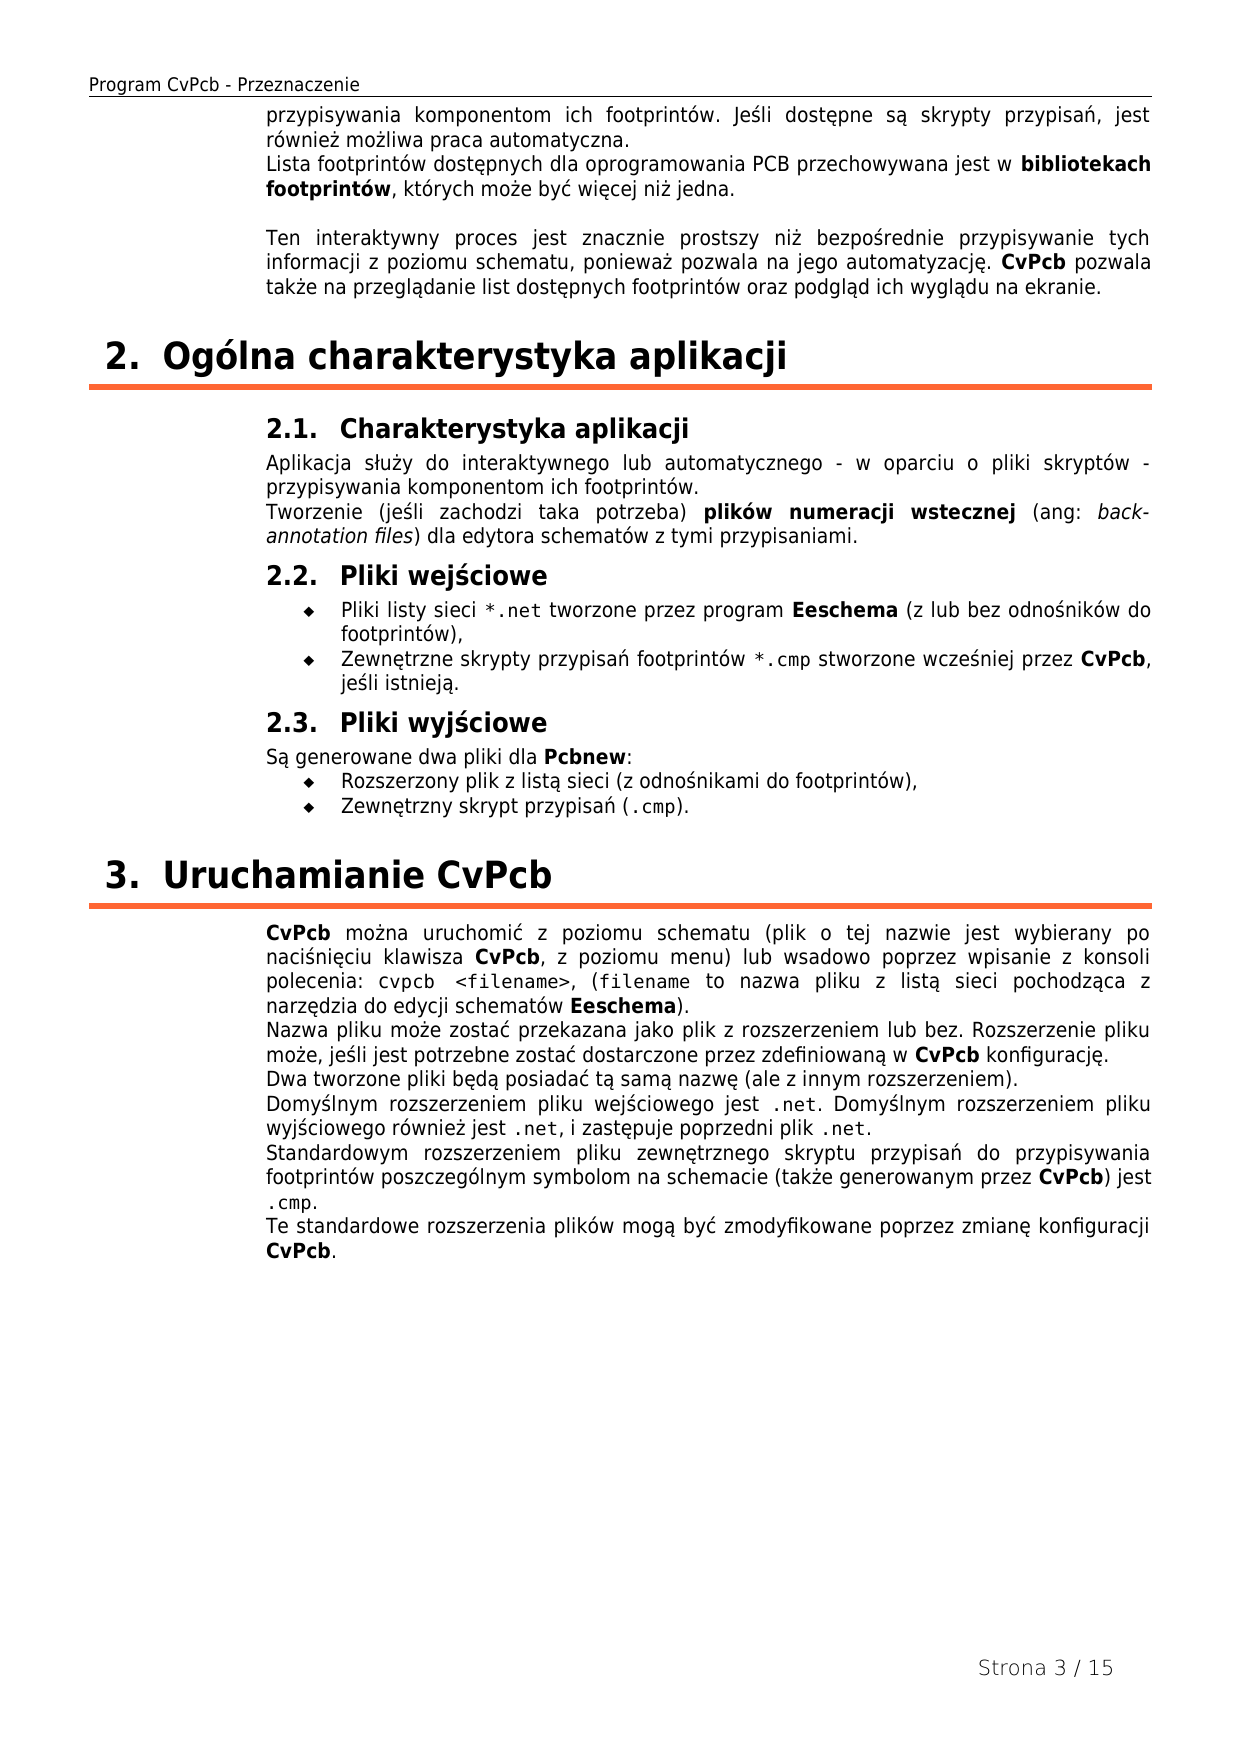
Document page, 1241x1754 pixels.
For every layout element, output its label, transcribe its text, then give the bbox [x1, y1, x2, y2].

text Lista footprintów dostępnych dla oprogramowania PCB przechowywana jest w bibliotekach footprintów, których może być więcej niż jedna. [266, 152, 1152, 201]
text przypisywania komponentom ich footprintów. Jeśli dostępne są skrypty przypisań, jest również możliwa praca automatyczna. [266, 103, 1152, 152]
list Pliki listy sieci *.net tworzone przez program Eeschema (z lub bez odnośników do footprintów), [303, 598, 1152, 647]
text Nazwa pliku może zostać przekazana jako plik z rozszerzeniem lub bez. Rozszerzenie pliku może, jeśli jest potrzebne zostać dostarczone przez zdefiniowaną w CvPcb konfigurację. [266, 1018, 1152, 1067]
text Te standardowe rozszerzenia plików mogą być zmodyfikowane poprzez zmianę konfiguracji CvPcb. [266, 1214, 1152, 1263]
list Zewnętrzny skrypt przypisań (.cmp). [303, 794, 1152, 818]
list Zewnętrzne skrypty przypisań footprintów *.cmp stworzone wcześniej przez CvPcb, jeśli istnieją. [303, 647, 1152, 696]
subtitle Uruchamianie CvPcb [88, 848, 1152, 909]
text Są generowane dwa pliki dla Pcbnew: [266, 745, 1152, 769]
subtitle Charakterystyka aplikacji [266, 413, 1152, 445]
subtitle Pliki wejściowe [266, 560, 1152, 592]
text Domyślnym rozszerzeniem pliku wejściowego jest .net. Domyślnym rozszerzeniem pliku wyjściowego również jest .net, i zastępuje poprzedni plik .net. [266, 1092, 1152, 1141]
list Rozszerzony plik z listą sieci (z odnośnikami do footprintów), [303, 769, 1152, 794]
text Standardowym rozszerzeniem pliku zewnętrznego skryptu przypisań do przypisywania footprintów poszczególnym symbolom na schemacie (także generowanym przez CvPcb) jest .cmp. [266, 1141, 1152, 1214]
subtitle Ogólna charakterystyka aplikacji [88, 329, 1152, 390]
text Ten interaktywny proces jest znacznie prostszy niż bezpośrednie przypisywanie tych informacji z poziomu schematu, ponieważ pozwala na jego automatyzację. CvPcb pozwala także na przeglądanie list dostępnych footprintów oraz podgląd ich wyglądu na ekranie. [266, 226, 1152, 299]
text CvPcb można uruchomić z poziomu schematu (plik o tej nazwie jest wybierany po naciśnięciu klawisza CvPcb, z poziomu menu) lub wsadowo poprzez wpisanie z konsoli polecenia: cvpcb <filename>, (filename to nazwa pliku z listą sieci pochodząca z narzędzia do edycji schematów Eeschema). [266, 921, 1152, 1018]
text Dwa tworzone pliki będą posiadać tą samą nazwę (ale z innym rozszerzeniem). [266, 1067, 1152, 1092]
subtitle Pliki wyjściowe [266, 707, 1152, 739]
text Tworzenie (jeśli zachodzi taka potrzeba) plików numeracji wstecznej (ang: back-annotation files) dla edytora schematów z tymi przypisaniami. [266, 499, 1152, 548]
text Aplikacja służy do interaktywnego lub automatycznego - w oparciu o pliki skryptów - przypisywania komponentom ich footprintów. [266, 451, 1152, 499]
